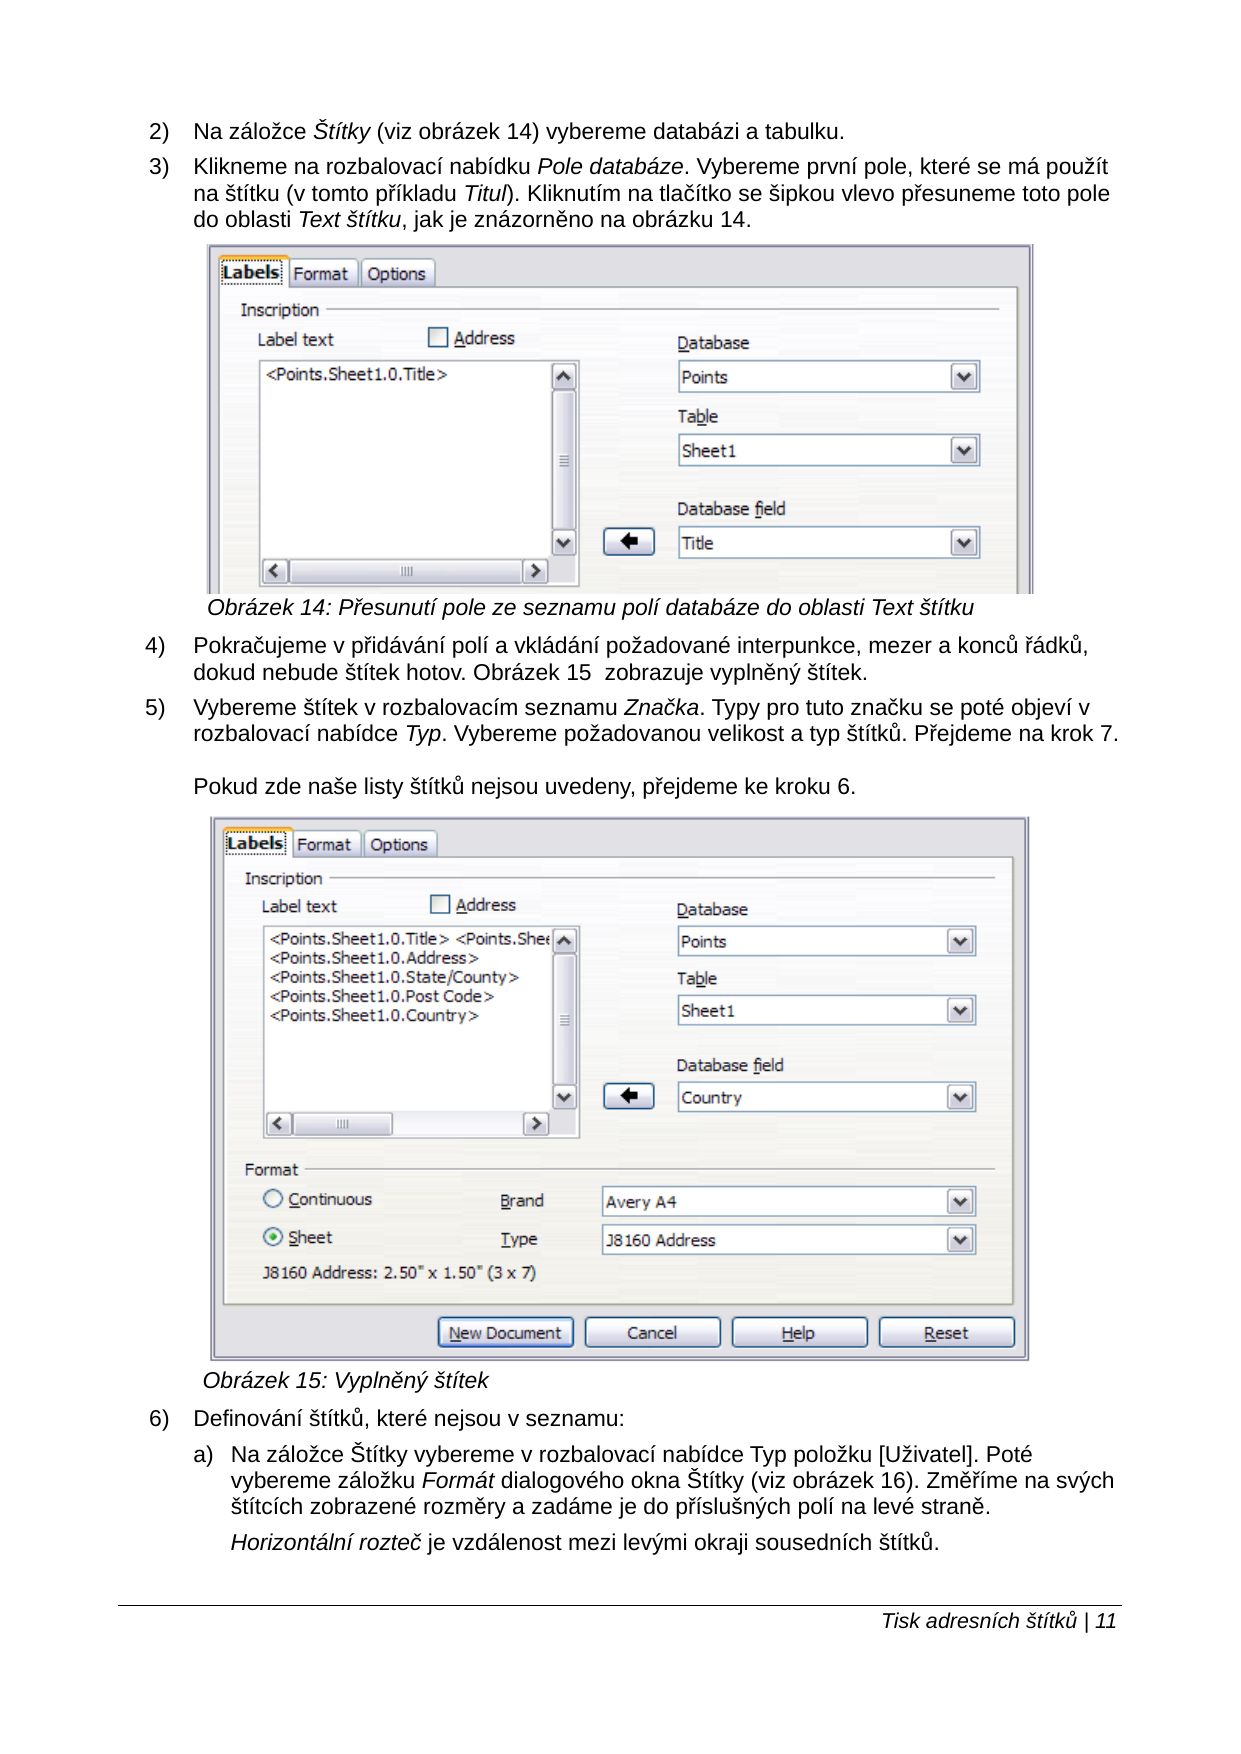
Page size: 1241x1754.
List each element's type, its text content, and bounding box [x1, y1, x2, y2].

list Pokračujeme v přidávání polí a vkládání požadované interpunkce, mezer a konců řádků, dokud nebude štítek hotov. Obrázek 15 zobrazuje vyplněný štítek. [165, 632, 1122, 685]
picture [206, 811, 1034, 1367]
list Klikneme na rozbalovací nabídku Pole databáze. Vybereme první pole, které se má použít na štítku (v tomto příkladu Titul). Kliknutím na tlačítko se šipkou vlevo přesuneme toto pole do oblasti Text štítku, jak je znázorněno na obrázku 14. [169, 153, 1122, 232]
list Na záložce Štítky (viz obrázek 14) vybereme databázi a tabulku. [169, 118, 1122, 144]
list Na záložce Štítky vybereme v rozbalovací nabídce Typ položku [Uživatel]. Poté vybereme záložku Formát dialogového okna Štítky (viz obrázek 16). Změříme na svých štítcích zobrazené rozměry a zadáme je do příslušných polí na levé straně. [193, 1441, 1122, 1520]
text Obrázek 14: Přesunutí pole ze seznamu polí databáze do oblasti Text štítku [207, 594, 1033, 620]
list Horizontální rozteč je vzdálenost mezi levými okraji sousedních štítků. [192, 1528, 1122, 1555]
picture [206, 244, 1034, 594]
text Obrázek 15: Vyplněný štítek [202, 1367, 1038, 1393]
list Vybereme štítek v rozbalovacím seznamu Značka. Typy pro tuto značku se poté objeví v rozbalovací nabídce Typ. Vybereme požadovanou velikost a typ štítků. Přejdeme na krok 7. Pokud zde naše listy štítků nejsou uvedeny, přejdeme ke kroku 6. [165, 694, 1122, 799]
list Definování štítků, které nejsou v seznamu: [169, 1405, 1122, 1432]
